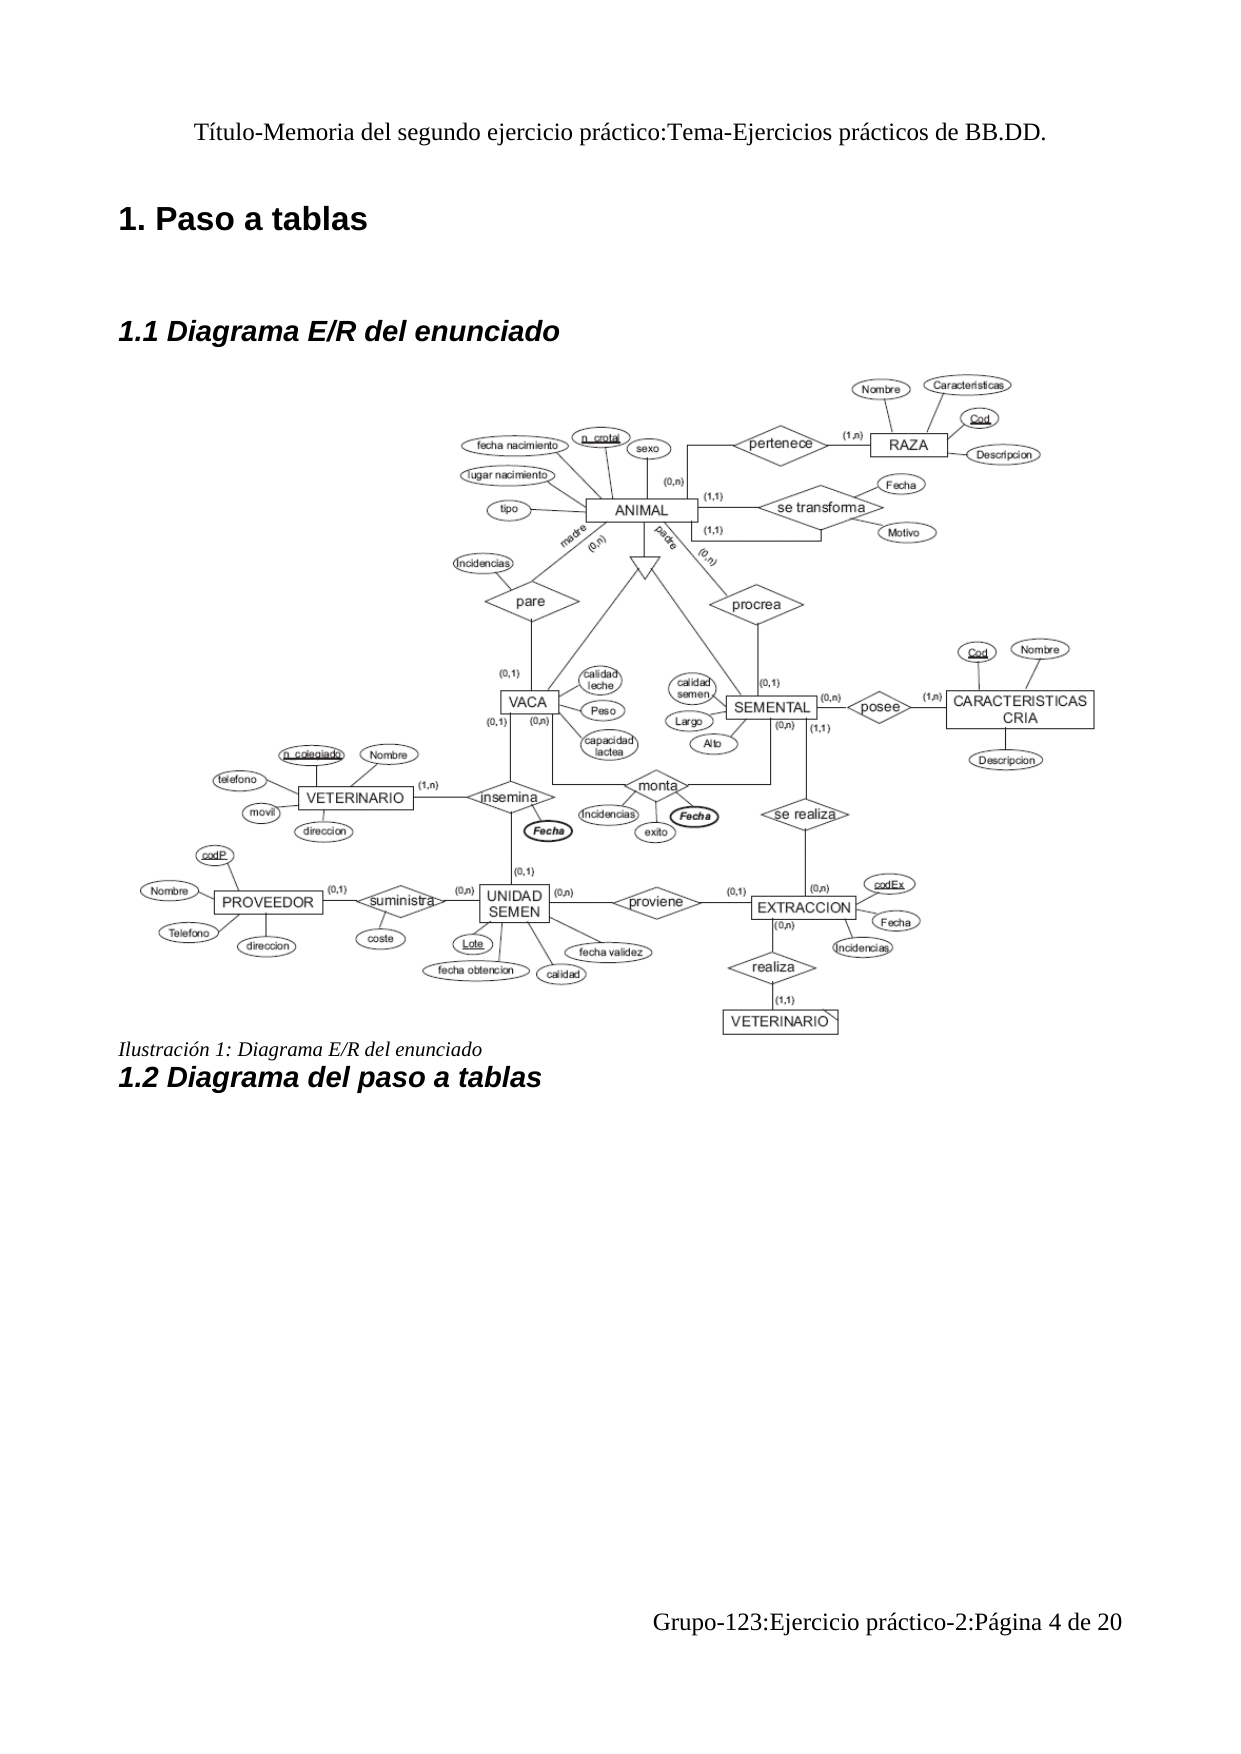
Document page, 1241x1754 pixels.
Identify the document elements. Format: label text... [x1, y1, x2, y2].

subtitle 1.1 Diagrama E/R del enunciado [118, 315, 1122, 348]
text Ilustración 1: Diagrama E/R del enunciado [118, 1038, 1122, 1061]
subtitle 1. Paso a tablas [118, 200, 1122, 238]
picture [118, 373, 1123, 1038]
subtitle 1.2 Diagrama del paso a tablas [118, 1061, 1122, 1094]
